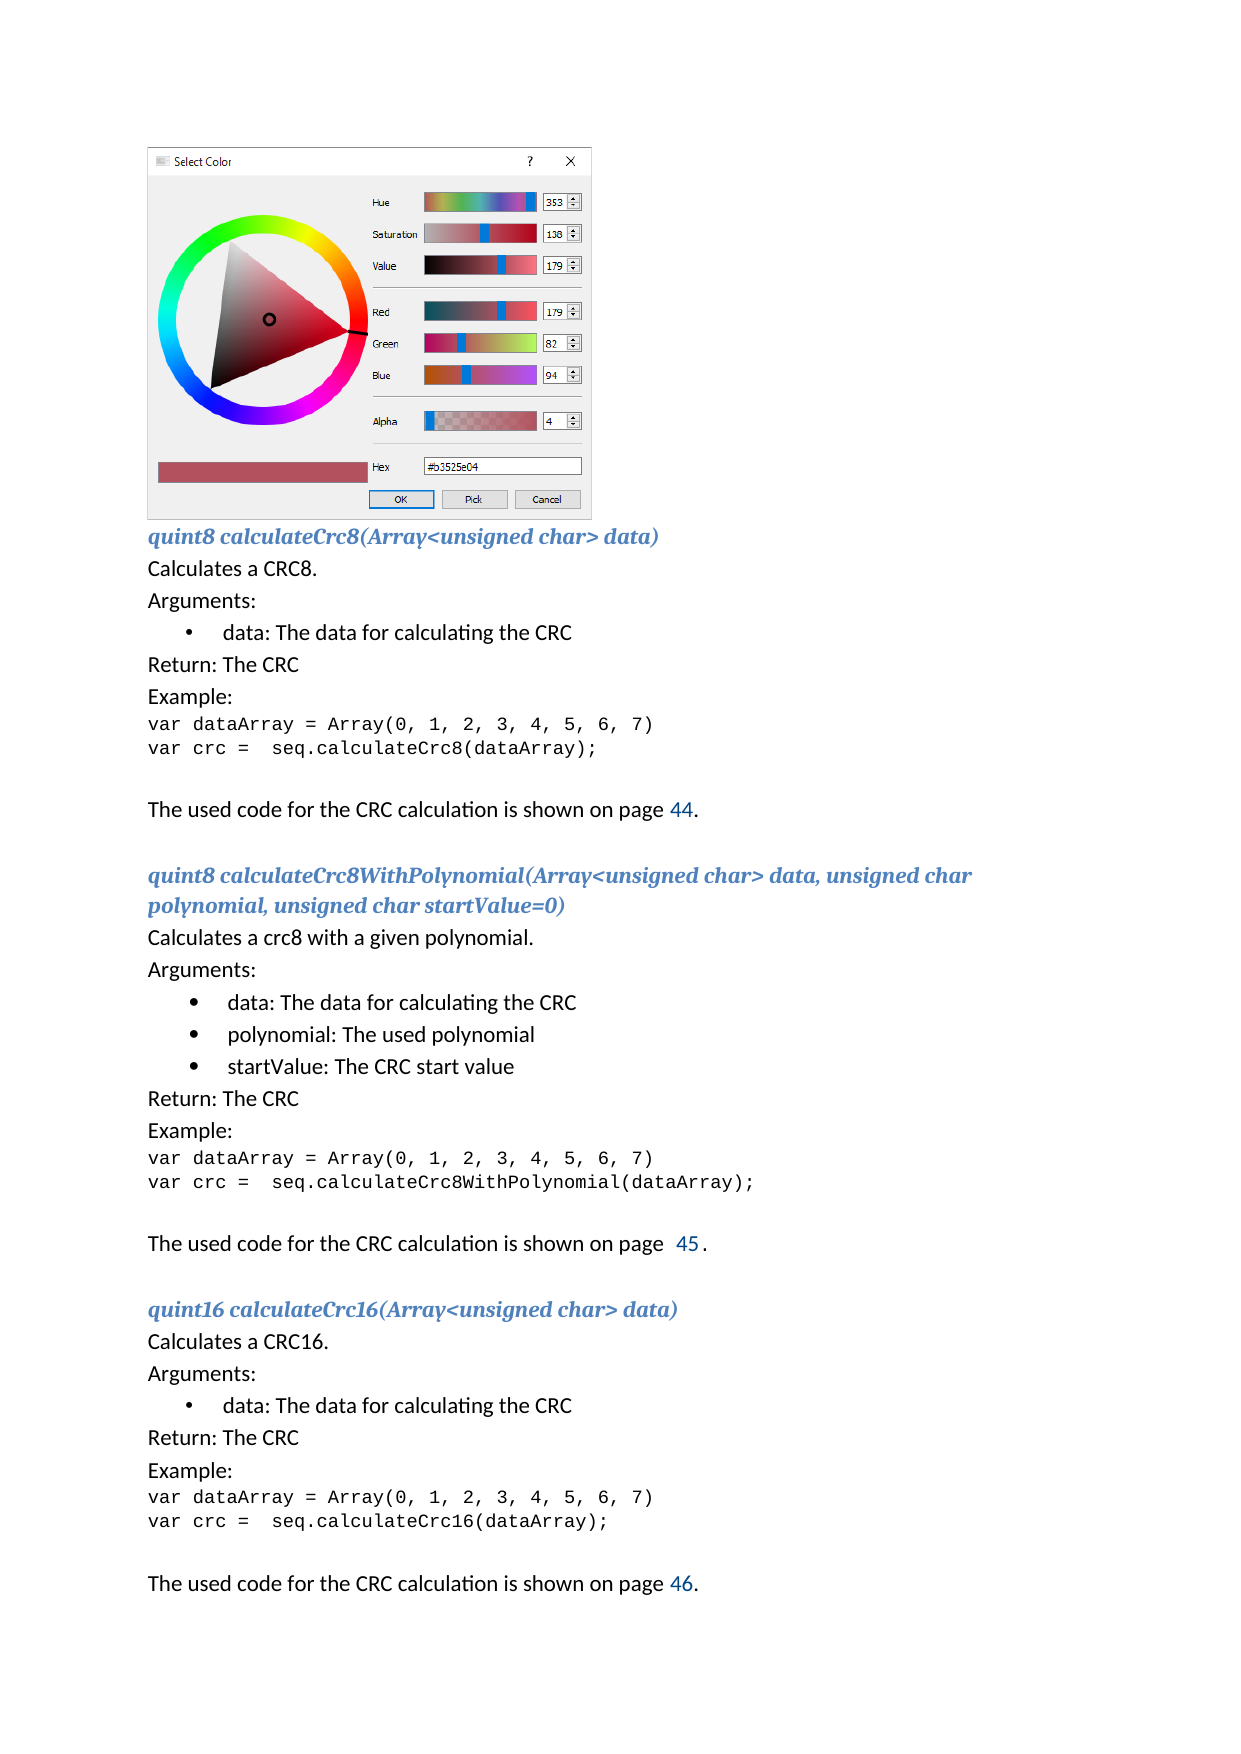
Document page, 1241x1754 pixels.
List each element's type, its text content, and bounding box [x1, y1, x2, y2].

subtitle quint8 calculateCrc8WithPolynomial(Array<unsigned char> data, unsigned char polynomial, unsigned char startValue=0) [148, 863, 1093, 919]
text var crc = seq.calculateCrc16(dataArray); [148, 1512, 1093, 1533]
text The used code for the CRC calculation is shown on page 45. [148, 796, 1093, 823]
picture [147, 147, 592, 520]
list Example: [148, 1456, 1093, 1484]
list Return: The CRC [148, 1423, 1093, 1452]
text Calculates a crc8 with a given polynomial. [148, 923, 1093, 951]
text The used code for the CRC calculation is shown on page 46. [148, 1229, 1093, 1257]
text Arguments: [148, 955, 1093, 983]
text var crc = seq.calculateCrc8(dataArray); [148, 739, 1093, 760]
text var crc = seq.calculateCrc8WithPolynomial(dataArray); [148, 1173, 1093, 1194]
text The used code for the CRC calculation is shown on page 47. [148, 1569, 1093, 1597]
list polynomial: The used polynomial [190, 1020, 1093, 1048]
subtitle quint8 calculateCrc8(Array<unsigned char> data) [148, 520, 1093, 550]
text var dataArray = Array(0, 1, 2, 3, 4, 5, 6, 7) [148, 1148, 1093, 1170]
text Return: The CRC [148, 1084, 1093, 1112]
text var dataArray = Array(0, 1, 2, 3, 4, 5, 6, 7) [148, 714, 1093, 736]
text Example: [148, 1116, 1093, 1144]
list Calculates a CRC8. [148, 554, 1093, 582]
list startValue: The CRC start value [190, 1052, 1093, 1080]
list data: The data for calculating the CRC [190, 988, 1093, 1016]
list Arguments: [148, 1359, 1093, 1387]
subtitle quint16 calculateCrc16(Array<unsigned char> data) [148, 1297, 1093, 1323]
list data: The data for calculating the CRC [185, 618, 1093, 646]
list Return: The CRC [148, 650, 1093, 678]
list Example: [148, 682, 1093, 710]
text var dataArray = Array(0, 1, 2, 3, 4, 5, 6, 7) [148, 1488, 1093, 1509]
list data: The data for calculating the CRC [185, 1391, 1093, 1419]
list Calculates a CRC16. [148, 1327, 1093, 1355]
list Arguments: [148, 586, 1093, 614]
